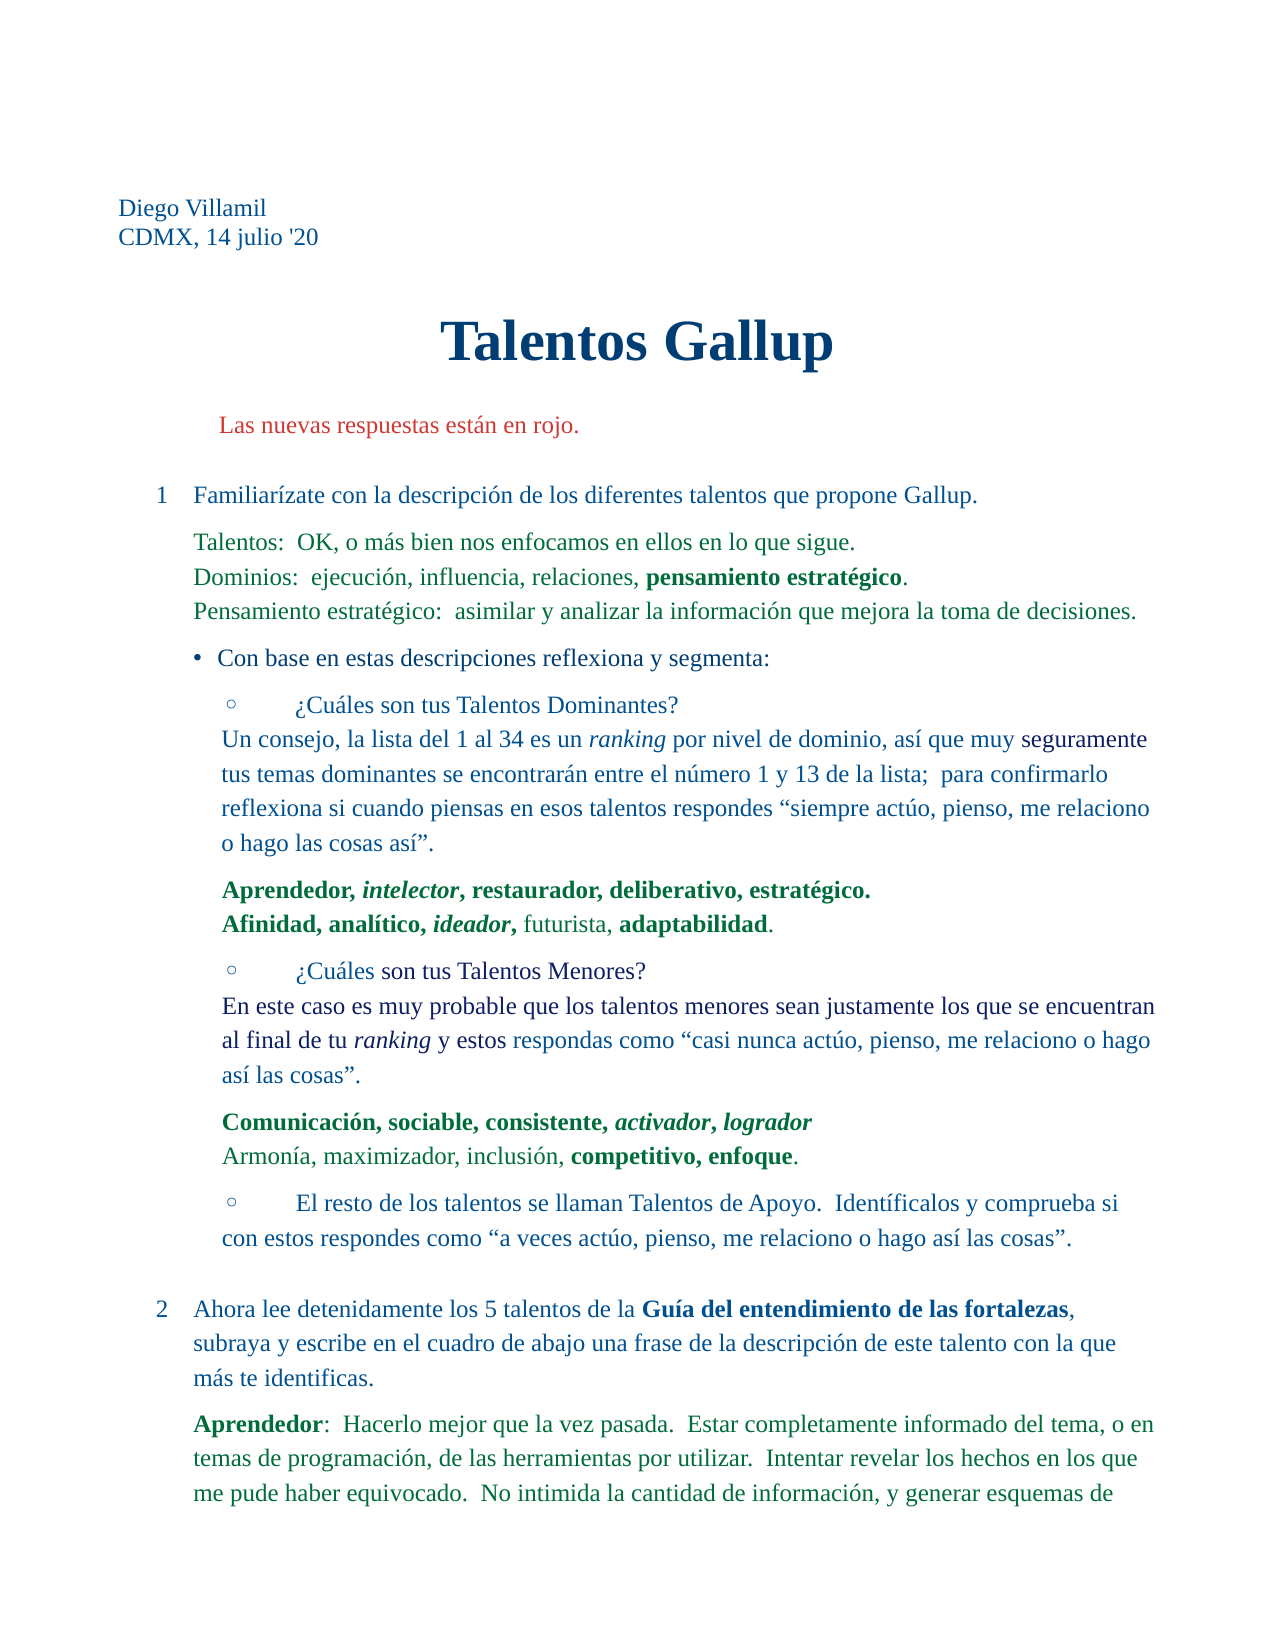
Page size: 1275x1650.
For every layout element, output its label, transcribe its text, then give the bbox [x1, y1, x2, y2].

list ¿Cuáles son tus Talentos Menores? En este caso es muy probable que los talentos menores sean justamente los que se encuentran al final de tu ranking y estos respondas como “casi nunca actúo, pienso, me relaciono o hago así las cosas”. [222, 956, 1157, 1088]
list Con base en estas descripciones reflexiona y segmenta: [193, 643, 1157, 672]
text Talentos: OK, o más bien nos enfocamos en ellos en lo que sigue. Dominios: ejecución, influencia, relaciones, pensamiento estratégico. Pensamiento estratégico: asimilar y analizar la información que mejora la toma de decisiones. [193, 527, 1157, 625]
list Ahora lee detenidamente los 5 talentos de la Guía del entendimiento de las fortalezas, subraya y escribe en el cuadro de abajo una frase de la descripción de este talento con la que más te identificas. [156, 1294, 1157, 1391]
text Aprendedor: Hacerlo mejor que la vez pasada. Estar completamente informado del tema, o en temas de programación, de las herramientas por utilizar. Intentar revelar los hechos en los que me pude haber equivocado. No intimida la cantidad de información, y generar esquemas de [193, 1409, 1157, 1507]
title Talentos Gallup [118, 306, 1157, 373]
list El resto de los talentos se llaman Talentos de Apoyo. Identíficalos y comprueba si con estos respondes como “a veces actúo, pienso, me relaciono o hago así las cosas”. [222, 1188, 1157, 1251]
list ¿Cuáles son tus Talentos Dominantes? Un consejo, la lista del 1 al 34 es un ranking por nivel de dominio, así que muy seguramente tus temas dominantes se encontrarán entre el número 1 y 13 de la lista; para confirmarlo reflexiona si cuando piensas en esos talentos respondes “siempre actúo, pienso, me relaciono o hago las cosas así”. [221, 690, 1157, 857]
list Familiarízate con la descripción de los diferentes talentos que propone Gallup. [156, 481, 1157, 509]
list Aprendedor, intelector, restaurador, deliberativo, estratégico. Afinidad, analítico, ideador, futurista, adaptabilidad. [222, 875, 1157, 938]
list Las nuevas respuestas están en rojo. [193, 410, 1157, 439]
list Comunicación, sociable, consistente, activador, logrador Armonía, maximizador, inclusión, competitivo, enfoque. [222, 1107, 1157, 1170]
